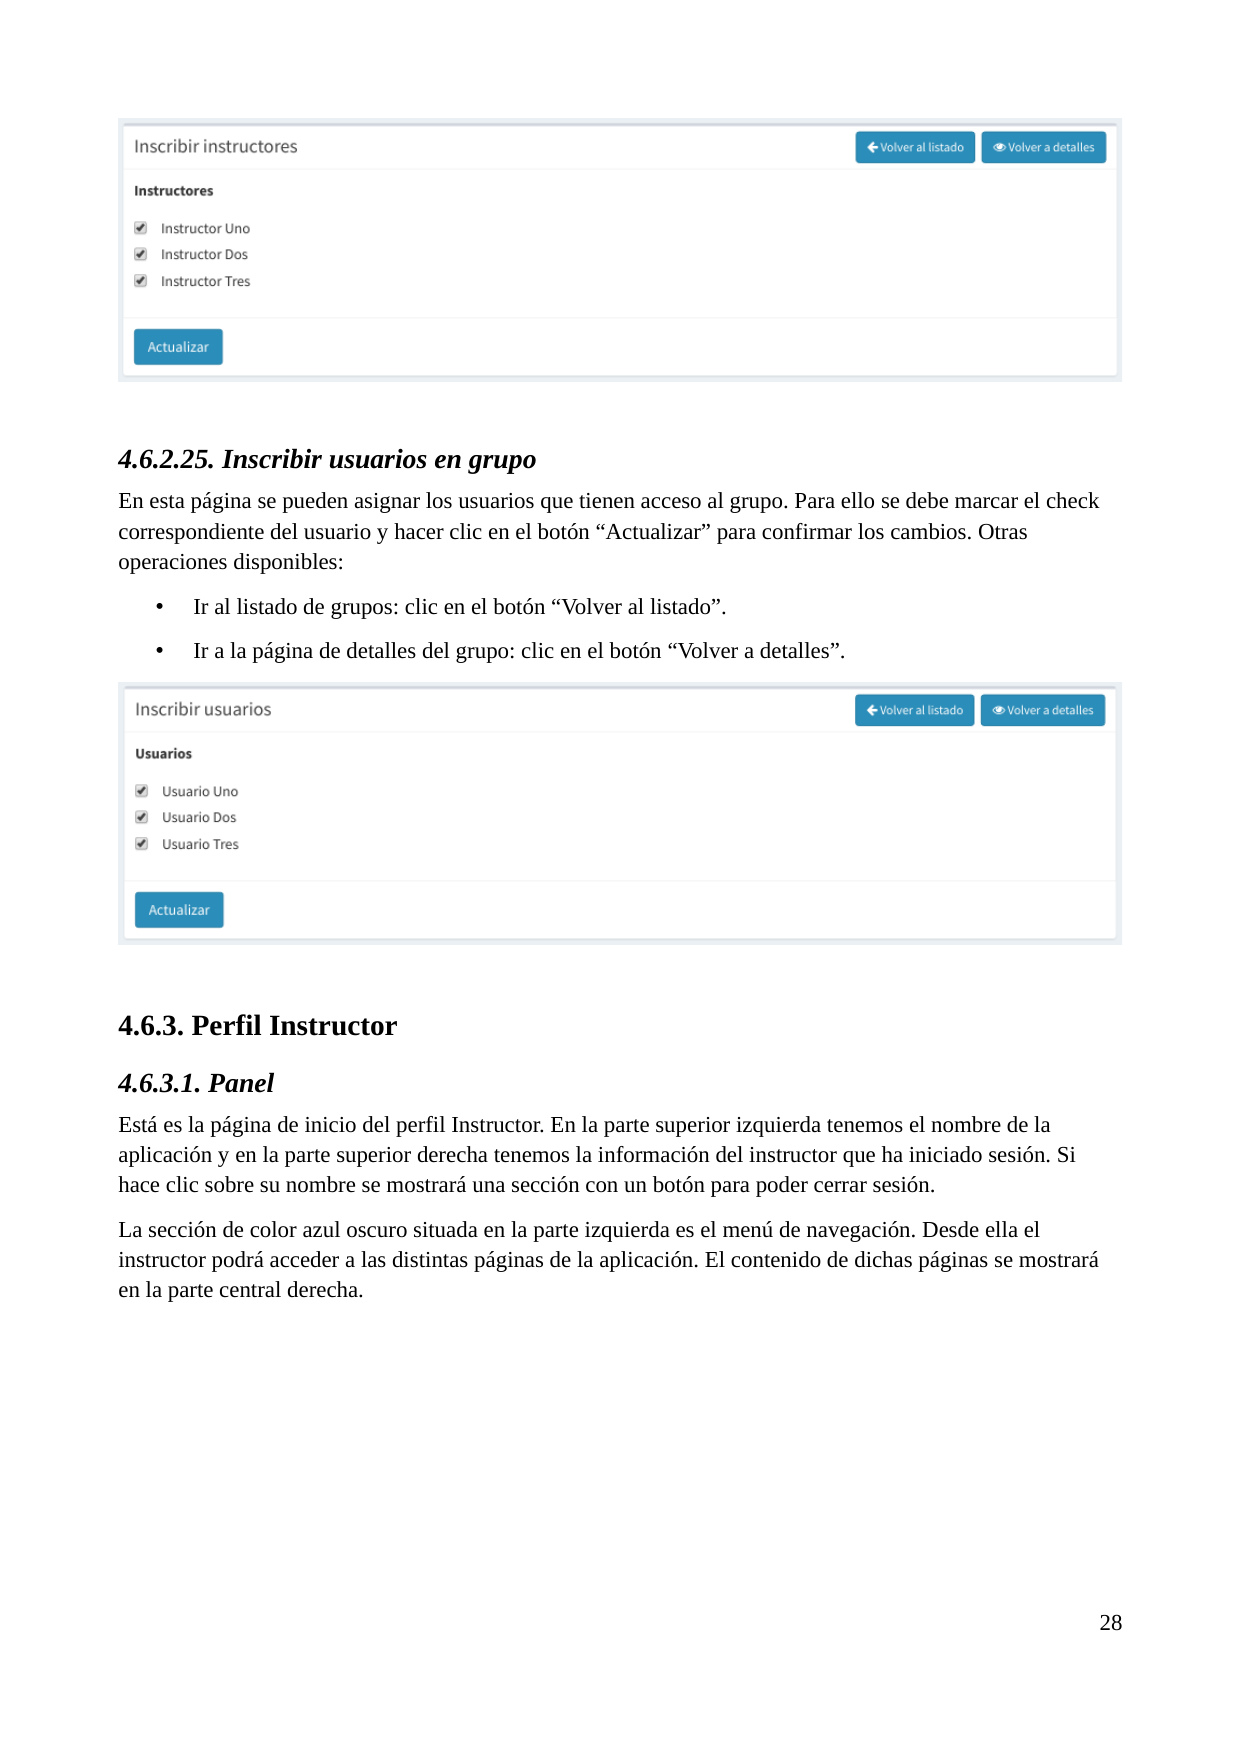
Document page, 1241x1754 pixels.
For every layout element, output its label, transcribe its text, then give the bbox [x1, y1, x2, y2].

subtitle 4.6.3.1. Panel [118, 1066, 1122, 1098]
list Ir a la página de detalles del grupo: clic en el botón “Volver a detalles”. [156, 637, 1122, 664]
subtitle 4.6.3. Perfil Instructor [118, 1008, 1122, 1041]
list Ir al listado de grupos: clic en el botón “Volver al listado”. [156, 593, 1122, 619]
text La sección de color azul oscuro situada en la parte izquierda es el menú de navegación. Desde ella el instructor podrá acceder a las distintas páginas de la aplicación. El contenido de dichas páginas se mostrará en la parte central derecha. [118, 1216, 1122, 1303]
text Está es la página de inicio del perfil Instructor. En la parte superior izquierda tenemos el nombre de la aplicación y en la parte superior derecha tenemos la información del instructor que ha iniciado sesión. Si hace clic sobre su nombre se mostrará una sección con un botón para poder cerrar sesión. [118, 1111, 1122, 1198]
picture [118, 682, 1123, 945]
text En esta página se pueden asignar los usuarios que tienen acceso al grupo. Para ello se debe marcar el check correspondiente del usuario y hacer clic en el botón “Actualizar” para confirmar los cambios. Otras operaciones disponibles: [118, 487, 1122, 574]
subtitle 4.6.2.25. Inscribir usuarios en grupo [118, 443, 1122, 475]
picture [118, 118, 1123, 382]
